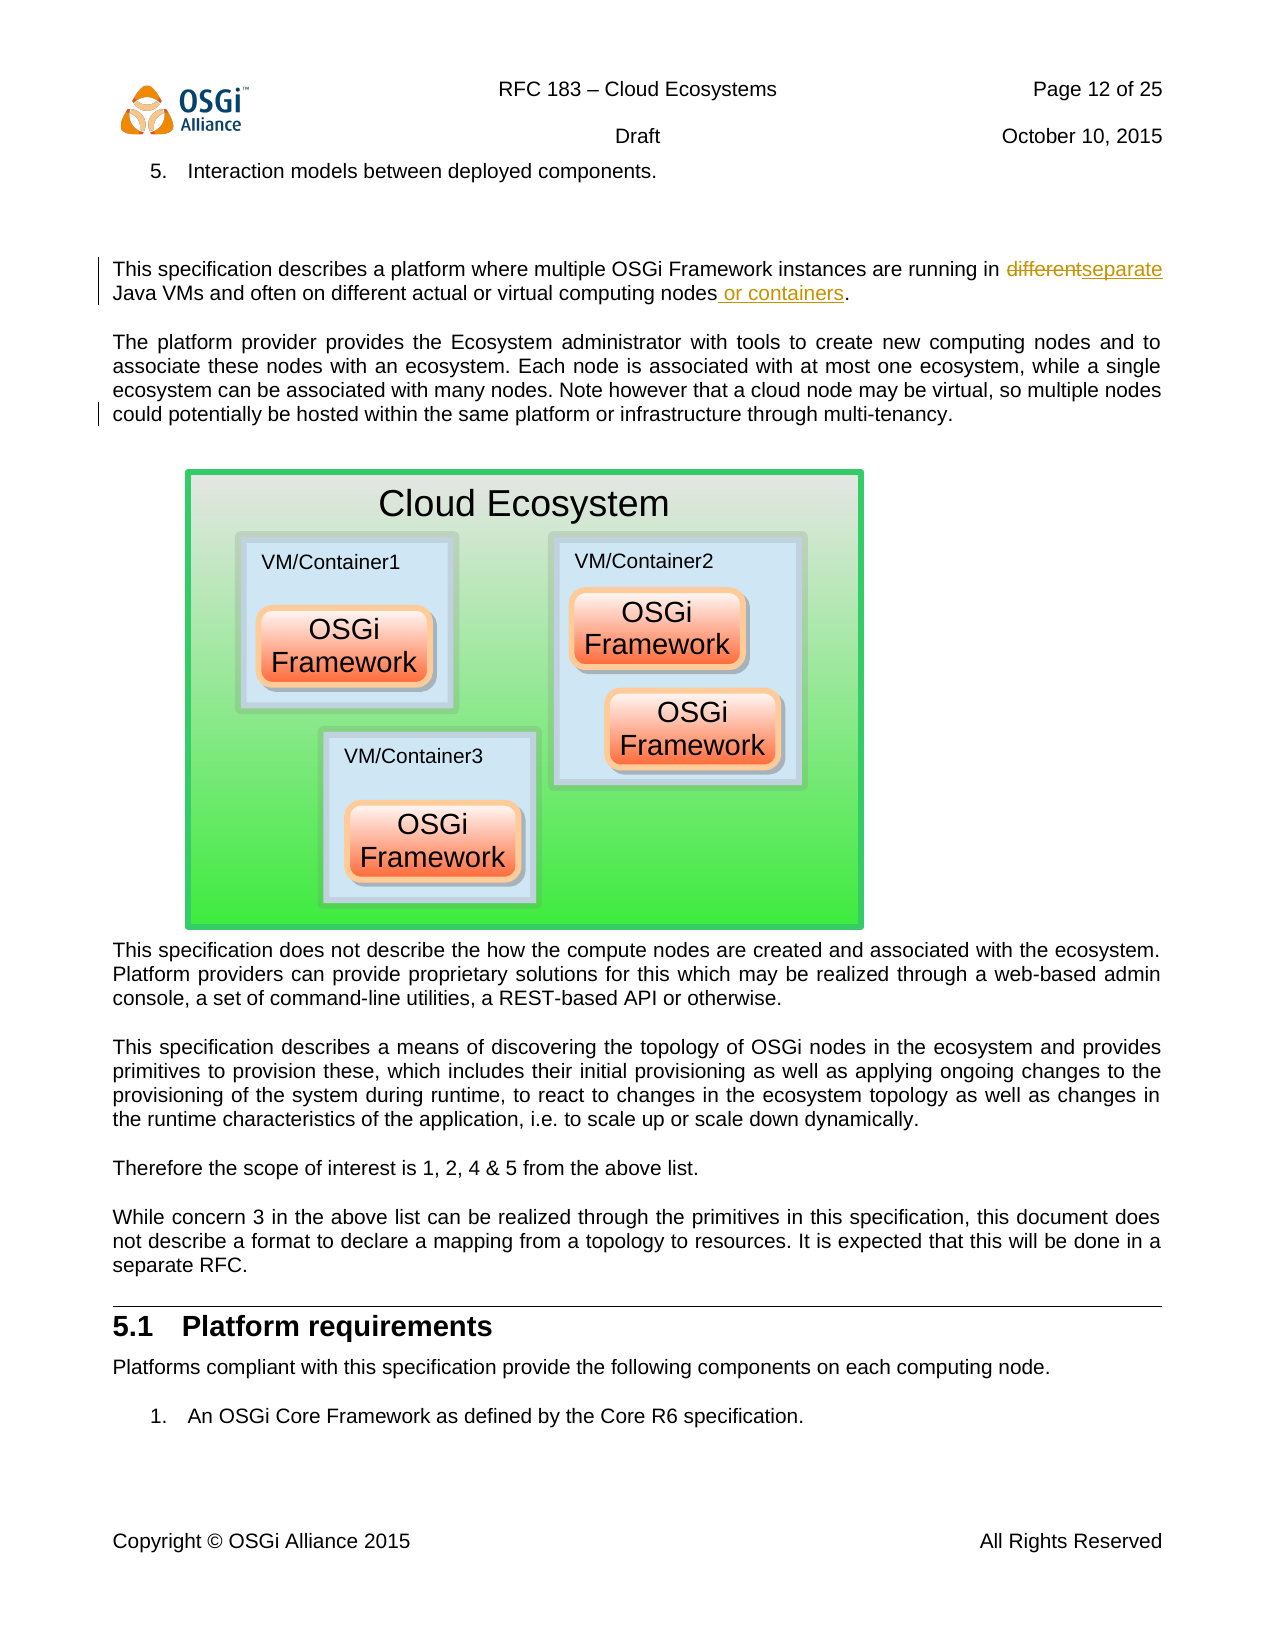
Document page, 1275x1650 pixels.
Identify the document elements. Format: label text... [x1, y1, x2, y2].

text Therefore the scope of interest is 1, 2, 4 & 5 from the above list. [112, 1156, 1162, 1179]
text Platforms compliant with this specification provide the following components on each computing node. [112, 1355, 1162, 1379]
picture [113, 78, 257, 142]
list Interaction models between deployed components. [150, 159, 1162, 183]
text The platform provider provides the Ecosystem administrator with tools to create new computing nodes and to associate these nodes with an ecosystem. Each node is associated with at most one ecosystem, while a single ecosystem can be associated with many nodes. Note however that a cloud node may be virtual, so multiple nodes could potentially be hosted within the same platform or infrastructure through multi-tenancy. [112, 330, 1162, 426]
text This specification describes a means of discovering the topology of OSGi nodes in the ecosystem and provides primitives to provision these, which includes their initial provisioning as well as applying ongoing changes to the provisioning of the system during runtime, to react to changes in the ecosystem topology as well as changes in the runtime characteristics of the application, i.e. to scale up or scale down dynamically. [112, 1035, 1162, 1131]
text This specification describes a platform where multiple OSGi Framework instances are running in separate Java VMs and often on different actual or virtual computing nodes or containers. [112, 257, 1162, 305]
text This specification does not describe the how the compute nodes are created and associated with the ecosystem. Platform providers can provide proprietary solutions for this which may be realized through a web-based admin console, a set of command-line utilities, a REST-based API or otherwise. [112, 451, 1162, 1010]
subtitle Platform requirements [112, 1307, 1162, 1342]
text While concern 3 in the above list can be realized through the primitives in this specification, this document does not describe a format to declare a mapping from a topology to resources. It is expected that this will be done in a separate RFC. [112, 1204, 1162, 1276]
list An OSGi Core Framework as defined by the Core R6 specification. [150, 1404, 1162, 1428]
